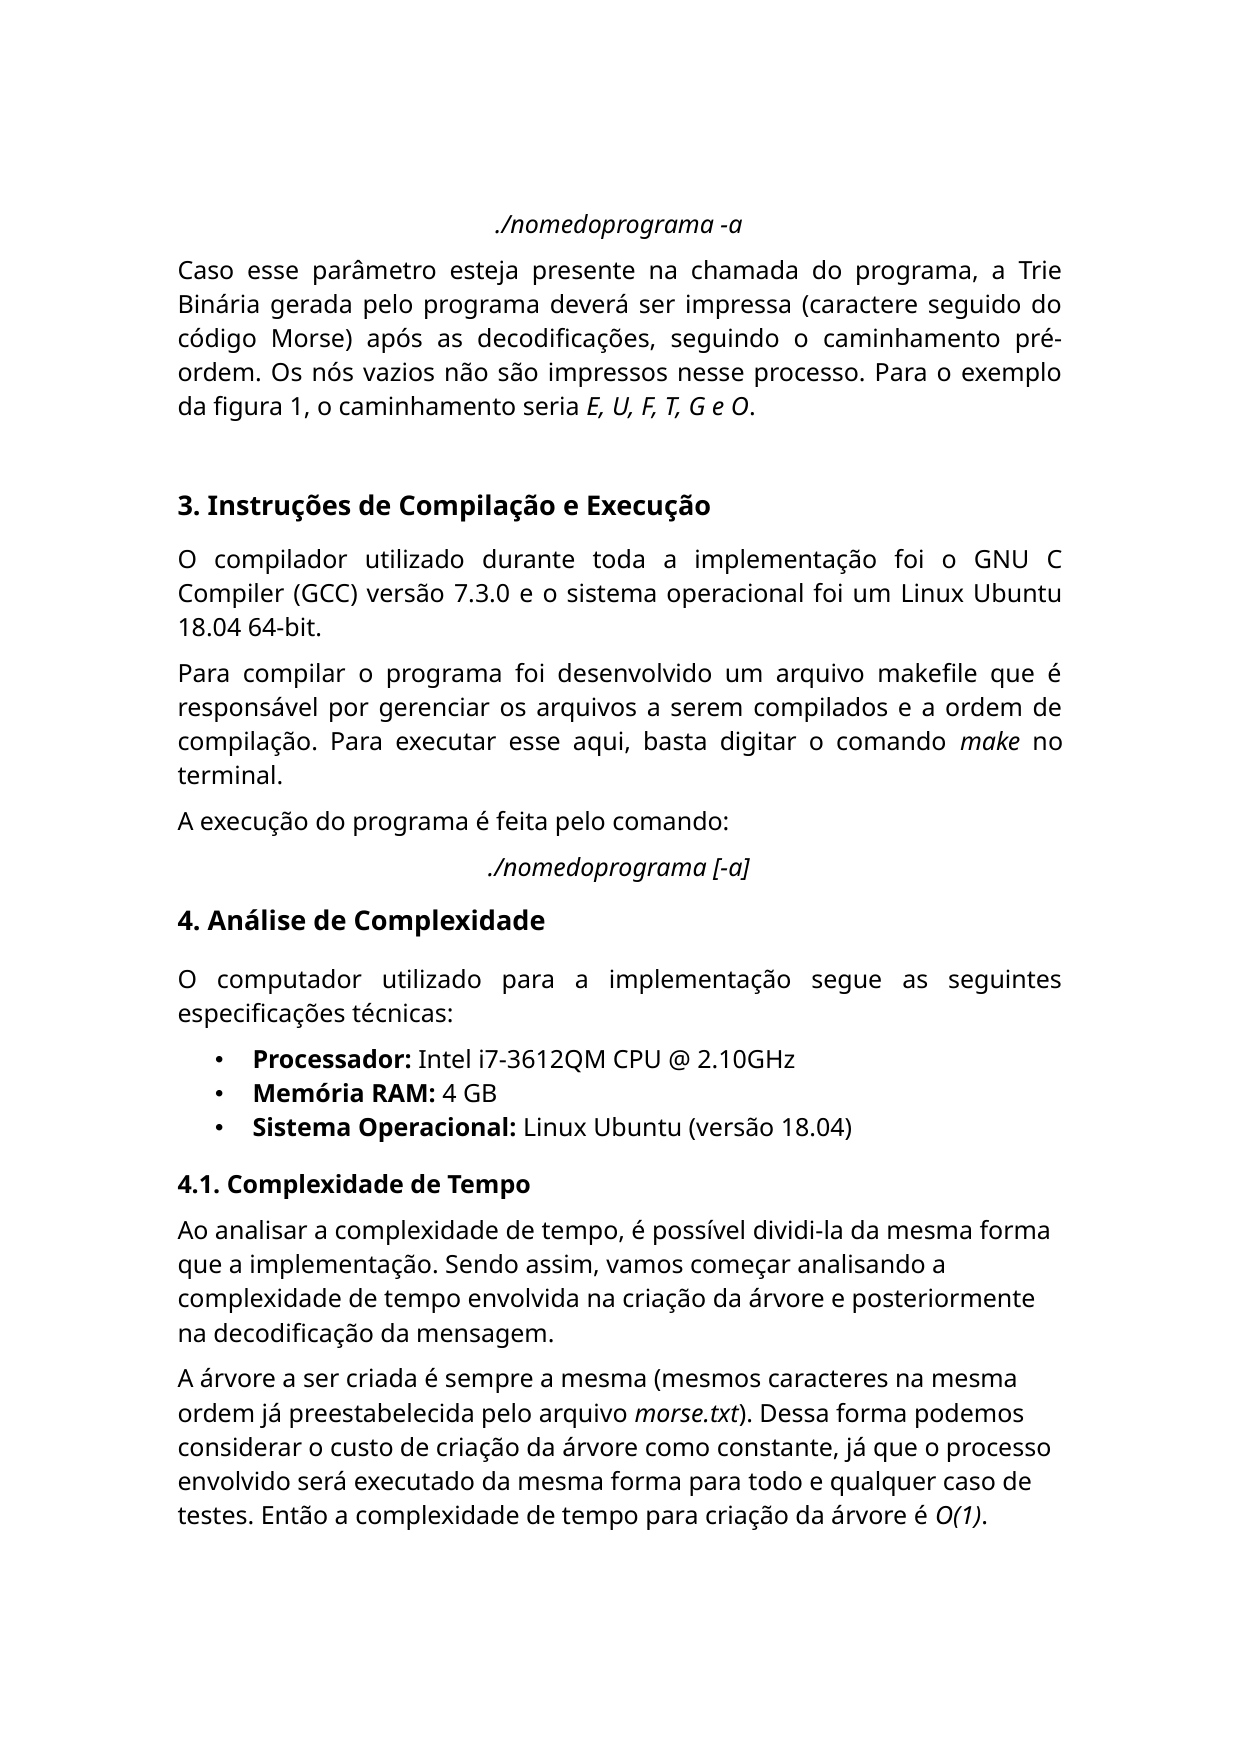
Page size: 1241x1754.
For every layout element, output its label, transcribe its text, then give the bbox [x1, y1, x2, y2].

text 4. Análise de Complexidade [177, 901, 1063, 938]
text Para compilar o programa foi desenvolvido um arquivo makefile que é responsável por gerenciar os arquivos a serem compilados e a ordem de compilação. Para executar esse aqui, basta digitar o comando make no terminal. [177, 655, 1063, 792]
list Processador: Intel i7-3612QM CPU @ 2.10GHz [215, 1042, 1063, 1076]
text O compilador utilizado durante toda a implementação foi o GNU C Compiler (GCC) versão 7.3.0 e o sistema operacional foi um Linux Ubuntu 18.04 64-bit. [177, 541, 1063, 643]
text A árvore a ser criada é sempre a mesma (mesmos caracteres na mesma ordem já preestabelecida pelo arquivo morse.txt). Dessa forma podemos considerar o custo de criação da árvore como constante, já que o processo envolvido será executado da mesma forma para todo e qualquer caso de testes. Então a complexidade de tempo para criação da árvore é O(1). [177, 1361, 1063, 1531]
text 3. Instruções de Compilação e Execução [177, 487, 1063, 523]
list Memória RAM: 4 GB [215, 1076, 1063, 1110]
text ./nomedoprograma [-a] [177, 849, 1063, 883]
text 4.1. Complexidade de Tempo [177, 1167, 1063, 1201]
text Ao analisar a complexidade de tempo, é possível dividi-la da mesma forma que a implementação. Sendo assim, vamos começar analisando a complexidade de tempo envolvida na criação da árvore e posteriormente na decodificação da mensagem. [177, 1213, 1063, 1349]
text ./nomedoprograma -a [177, 207, 1063, 241]
list Sistema Operacional: Linux Ubuntu (versão 18.04) [215, 1110, 1063, 1144]
text O computador utilizado para a implementação segue as seguintes especificações técnicas: [177, 962, 1063, 1030]
text Caso esse parâmetro esteja presente na chamada do programa, a Trie Binária gerada pelo programa deverá ser impressa (caractere seguido do código Morse) após as decodificações, seguindo o caminhamento pré-ordem. Os nós vazios não são impressos nesse processo. Para o exemplo da figura 1, o caminhamento seria E, U, F, T, G e O. [177, 253, 1063, 423]
text A execução do programa é feita pelo comando: [177, 803, 1063, 838]
